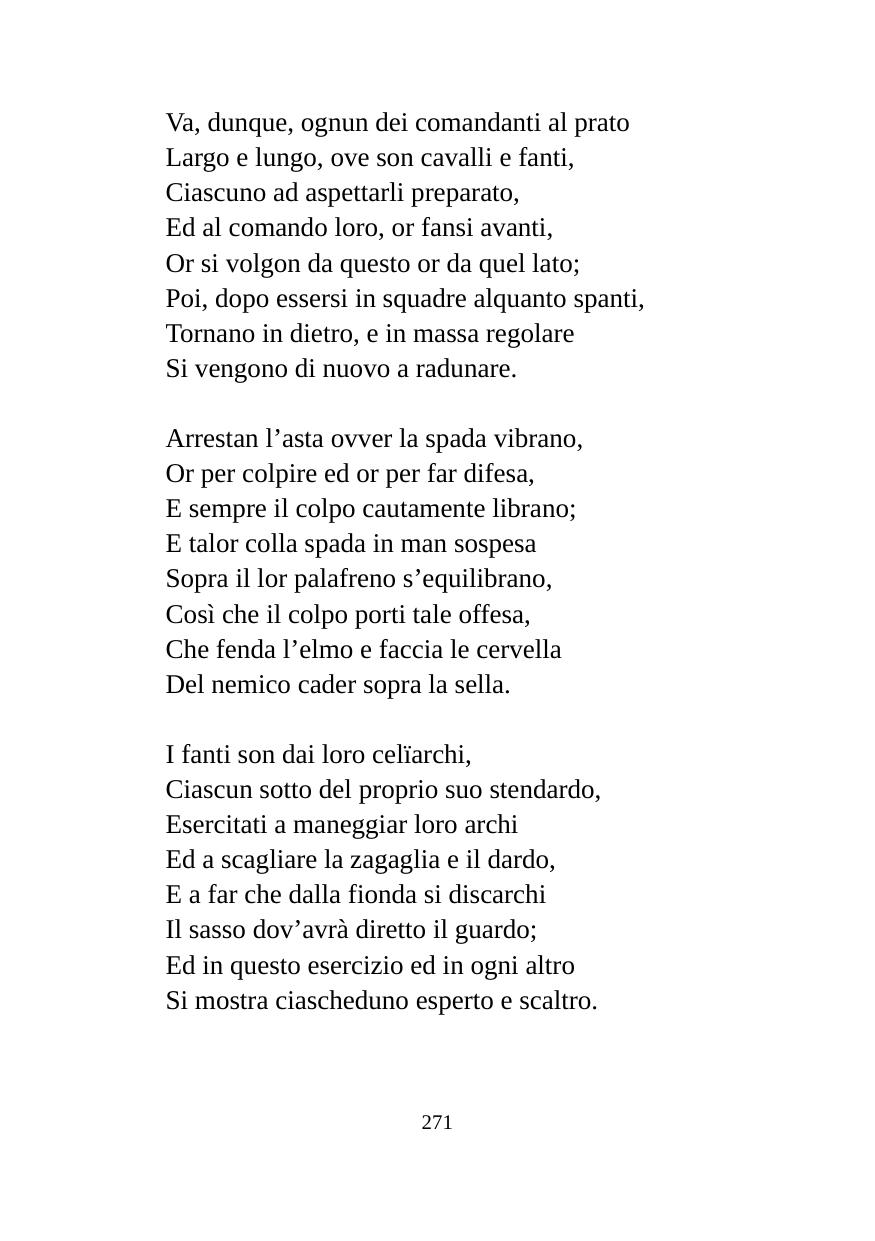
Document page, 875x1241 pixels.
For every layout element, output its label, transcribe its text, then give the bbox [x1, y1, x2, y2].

text Tornano in dietro, e in massa regolare [165, 317, 768, 348]
text Ed al comando loro, or fansi avanti, [165, 212, 768, 243]
text Arrestan l’asta ovver la spada vibrano, [165, 422, 768, 453]
text Va, dunque, ognun dei comandanti al prato [165, 106, 768, 137]
text Or si volgon da questo or da quel lato; [165, 247, 768, 278]
text Or per colpire ed or per far difesa, [165, 457, 768, 488]
text E a far che dalla fionda si discarchi [165, 878, 768, 910]
text Si mostra ciascheduno esperto e scaltro. [165, 984, 768, 1015]
text Che fenda l’elmo e faccia le cervella [165, 633, 768, 664]
text Esercitati a maneggiar loro archi [165, 808, 768, 839]
text Del nemico cader sopra la sella. [165, 668, 768, 699]
text Si vengono di nuovo a radunare. [165, 352, 768, 383]
text E sempre il colpo cautamente librano; [165, 492, 768, 523]
text Ed a scagliare la zagaglia e il dardo, [165, 843, 768, 874]
text I fanti son dai loro celïarchi, [165, 738, 768, 769]
text Ciascuno ad aspettarli preparato, [165, 176, 768, 208]
text Ed in questo esercizio ed in ogni altro [165, 949, 768, 980]
text Poi, dopo essersi in squadre alquanto spanti, [165, 282, 768, 313]
text Largo e lungo, ove son cavalli e fanti, [165, 141, 768, 172]
text Sopra il lor palafreno s’equilibrano, [165, 563, 768, 594]
text Ciascun sotto del proprio suo stendardo, [165, 773, 768, 804]
text E talor colla spada in man sospesa [165, 527, 768, 559]
text Il sasso dov’avrà diretto il guardo; [165, 914, 768, 945]
text Così che il colpo porti tale offesa, [165, 598, 768, 629]
